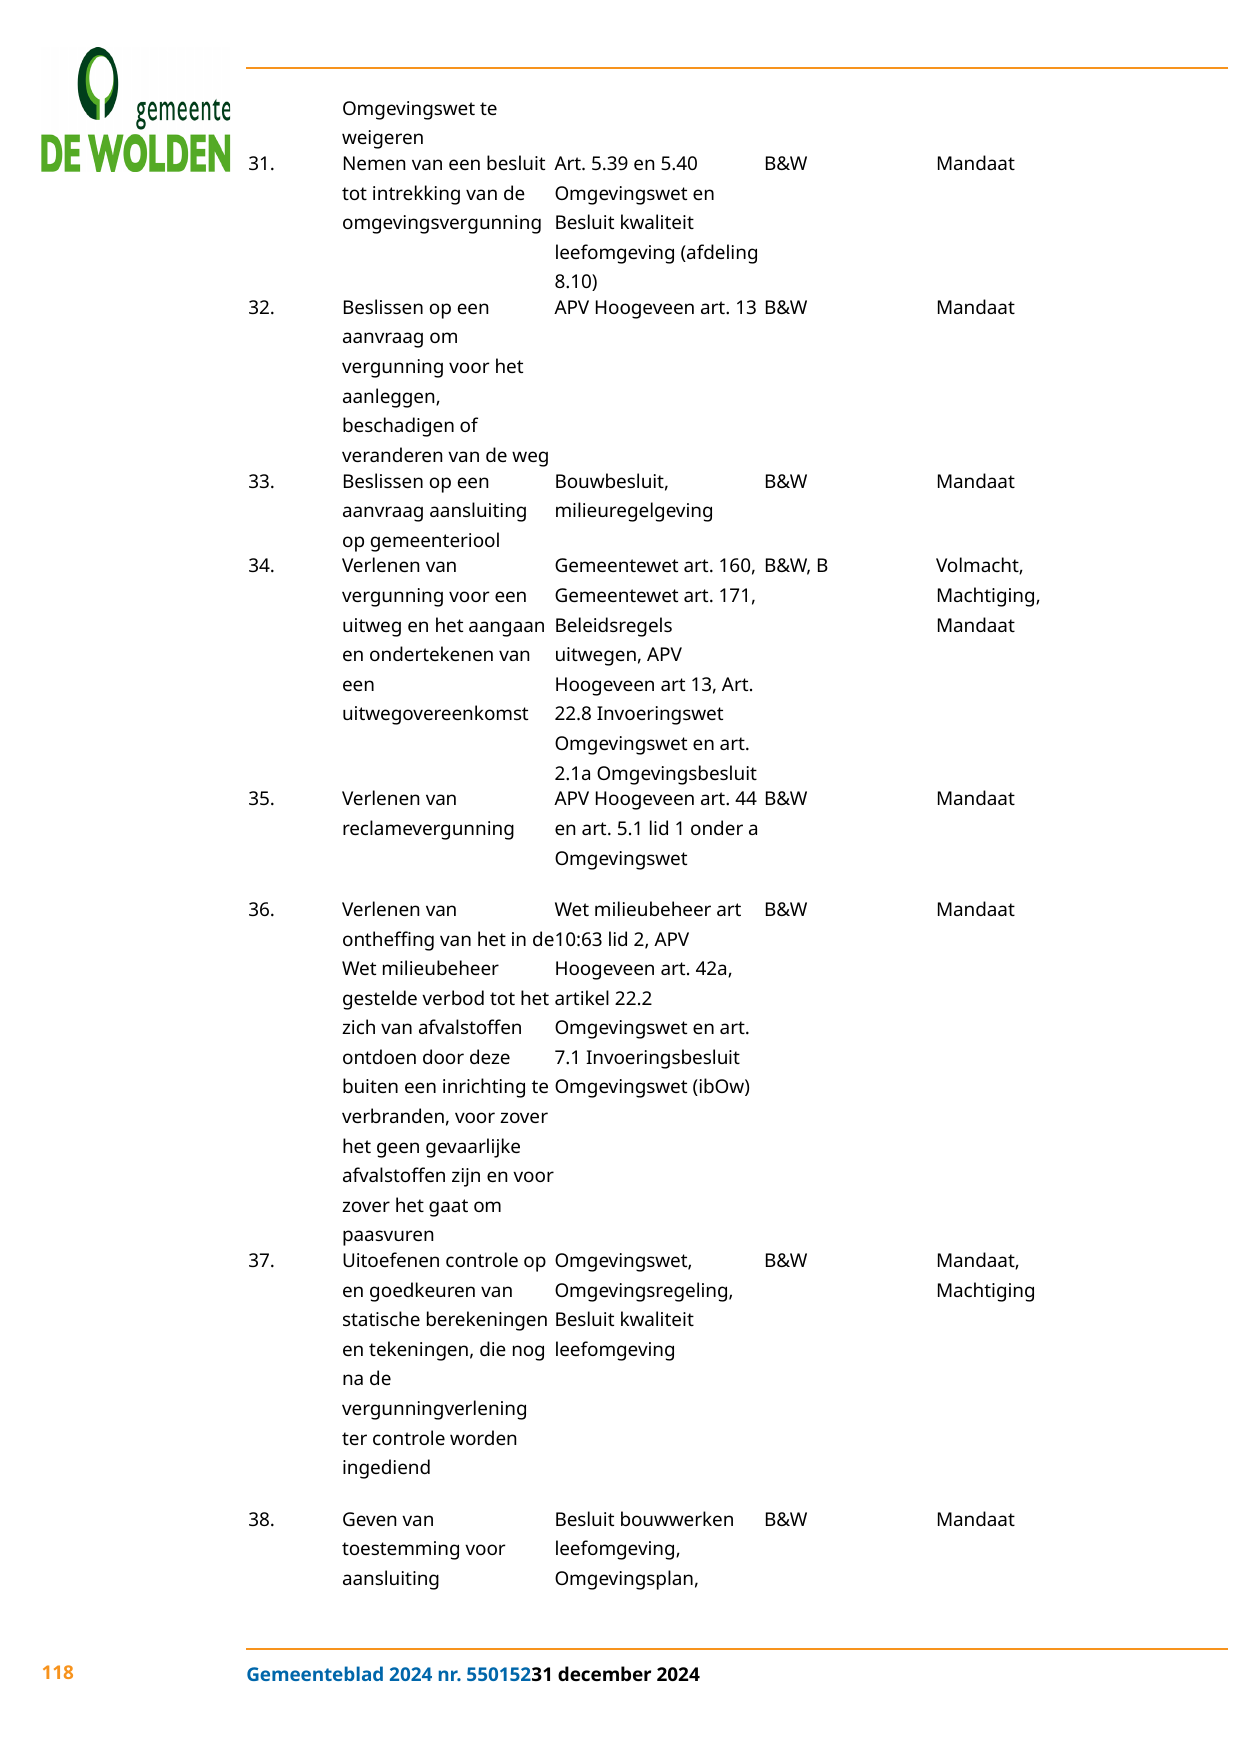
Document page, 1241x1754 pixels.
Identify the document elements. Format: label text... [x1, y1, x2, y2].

picture [41, 47, 231, 172]
table_cell [764, 1480, 936, 1506]
table_cell Bouwbesluit, milieuregelgeving [554, 468, 764, 553]
table_cell 37. [248, 1247, 342, 1480]
table_cell [248, 95, 342, 150]
table_cell Besluit bouwwerken leefomgeving, Omgevingsplan, [554, 1506, 764, 1591]
table_cell [936, 1480, 1080, 1506]
table_cell [1080, 1247, 1152, 1480]
table_cell 38. [248, 1506, 342, 1591]
table_cell B&W [764, 150, 936, 294]
table_cell APV Hoogeveen art. 44 en art. 5.1 lid 1 onder a Omgevingswet [554, 786, 764, 870]
table_cell 32. [248, 294, 342, 468]
table_cell Mandaat, Machtiging [936, 1247, 1080, 1480]
table_cell [936, 95, 1080, 150]
table_cell [1080, 870, 1152, 896]
table_cell [554, 1480, 764, 1506]
table_cell Wet milieubeheer art 10:63 lid 2, APV Hoogeveen art. 42a, artikel 22.2 Omgevingswet en art. 7.1 Invoeringsbesluit Omgevingswet (ibOw) [554, 896, 764, 1247]
table_cell Art. 5.39 en 5.40 Omgevingswet en Besluit kwaliteit leefomgeving (afdeling 8.10) [554, 150, 764, 294]
table_cell B&W [764, 896, 936, 1247]
table_cell 36. [248, 896, 342, 1247]
table_cell [1080, 150, 1152, 294]
table_cell Mandaat [936, 896, 1080, 1247]
table_cell Verlenen van ontheffing van het in de Wet milieubeheer gestelde verbod tot het zich van afvalstoffen ontdoen door deze buiten een inrichting te verbranden, voor zover het geen gevaarlijke afvalstoffen zijn en voor zover het gaat om paasvuren [342, 896, 554, 1247]
table_cell [248, 1480, 342, 1506]
table_cell [764, 870, 936, 896]
table_cell Mandaat [936, 150, 1080, 294]
table_cell [764, 95, 936, 150]
table_cell B&W [764, 786, 936, 870]
table_cell Nemen van een besluit tot intrekking van de omgevingsvergunning [342, 150, 554, 294]
table_cell Mandaat [936, 294, 1080, 468]
table_cell [1080, 294, 1152, 468]
table_cell Beslissen op een aanvraag om vergunning voor het aanleggen, beschadigen of veranderen van de weg [342, 294, 554, 468]
table_cell B&W [764, 1247, 936, 1480]
table_cell [554, 870, 764, 896]
table_cell B&W, B [764, 553, 936, 786]
table_cell B&W [764, 1506, 936, 1591]
table_cell B&W [764, 468, 936, 553]
table_cell Verlenen van vergunning voor een uitweg en het aangaan en ondertekenen van een uitwegovereenkomst [342, 553, 554, 786]
table_cell [1080, 95, 1152, 150]
table_cell 33. [248, 468, 342, 553]
table_cell Gemeentewet art. 160, Gemeentewet art. 171, Beleidsregels uitwegen, APV Hoogeveen art 13, Art. 22.8 Invoeringswet Omgevingswet en art. 2.1a Omgevingsbesluit [554, 553, 764, 786]
table_cell Omgevingswet, Omgevingsregeling, Besluit kwaliteit leefomgeving [554, 1247, 764, 1480]
table_cell Verlenen van reclamevergunning [342, 786, 554, 870]
table_cell [342, 870, 554, 896]
table_cell [1080, 896, 1152, 1247]
table_cell 35. [248, 786, 342, 870]
table_cell APV Hoogeveen art. 13 [554, 294, 764, 468]
table_cell Omgevingswet te weigeren [342, 95, 554, 150]
table_cell B&W [764, 294, 936, 468]
table_cell Volmacht, Machtiging, Mandaat [936, 553, 1080, 786]
table_cell Mandaat [936, 1506, 1080, 1591]
table_cell [1080, 468, 1152, 553]
table_cell [342, 1480, 554, 1506]
table_cell Geven van toestemming voor aansluiting [342, 1506, 554, 1591]
table_cell Mandaat [936, 468, 1080, 553]
table_cell [1080, 1480, 1152, 1506]
table_cell 34. [248, 553, 342, 786]
table_cell [936, 870, 1080, 896]
table_cell Uitoefenen controle op en goedkeuren van statische berekeningen en tekeningen, die nog na de vergunningverlening ter controle worden ingediend [342, 1247, 554, 1480]
table_cell Mandaat [936, 786, 1080, 870]
table_cell [248, 870, 342, 896]
table_cell [1080, 786, 1152, 870]
table_cell Beslissen op een aanvraag aansluiting op gemeenteriool [342, 468, 554, 553]
table_cell [1080, 553, 1152, 786]
table_cell [1080, 1506, 1152, 1591]
table_cell 31. [248, 150, 342, 294]
table_cell [554, 95, 764, 150]
